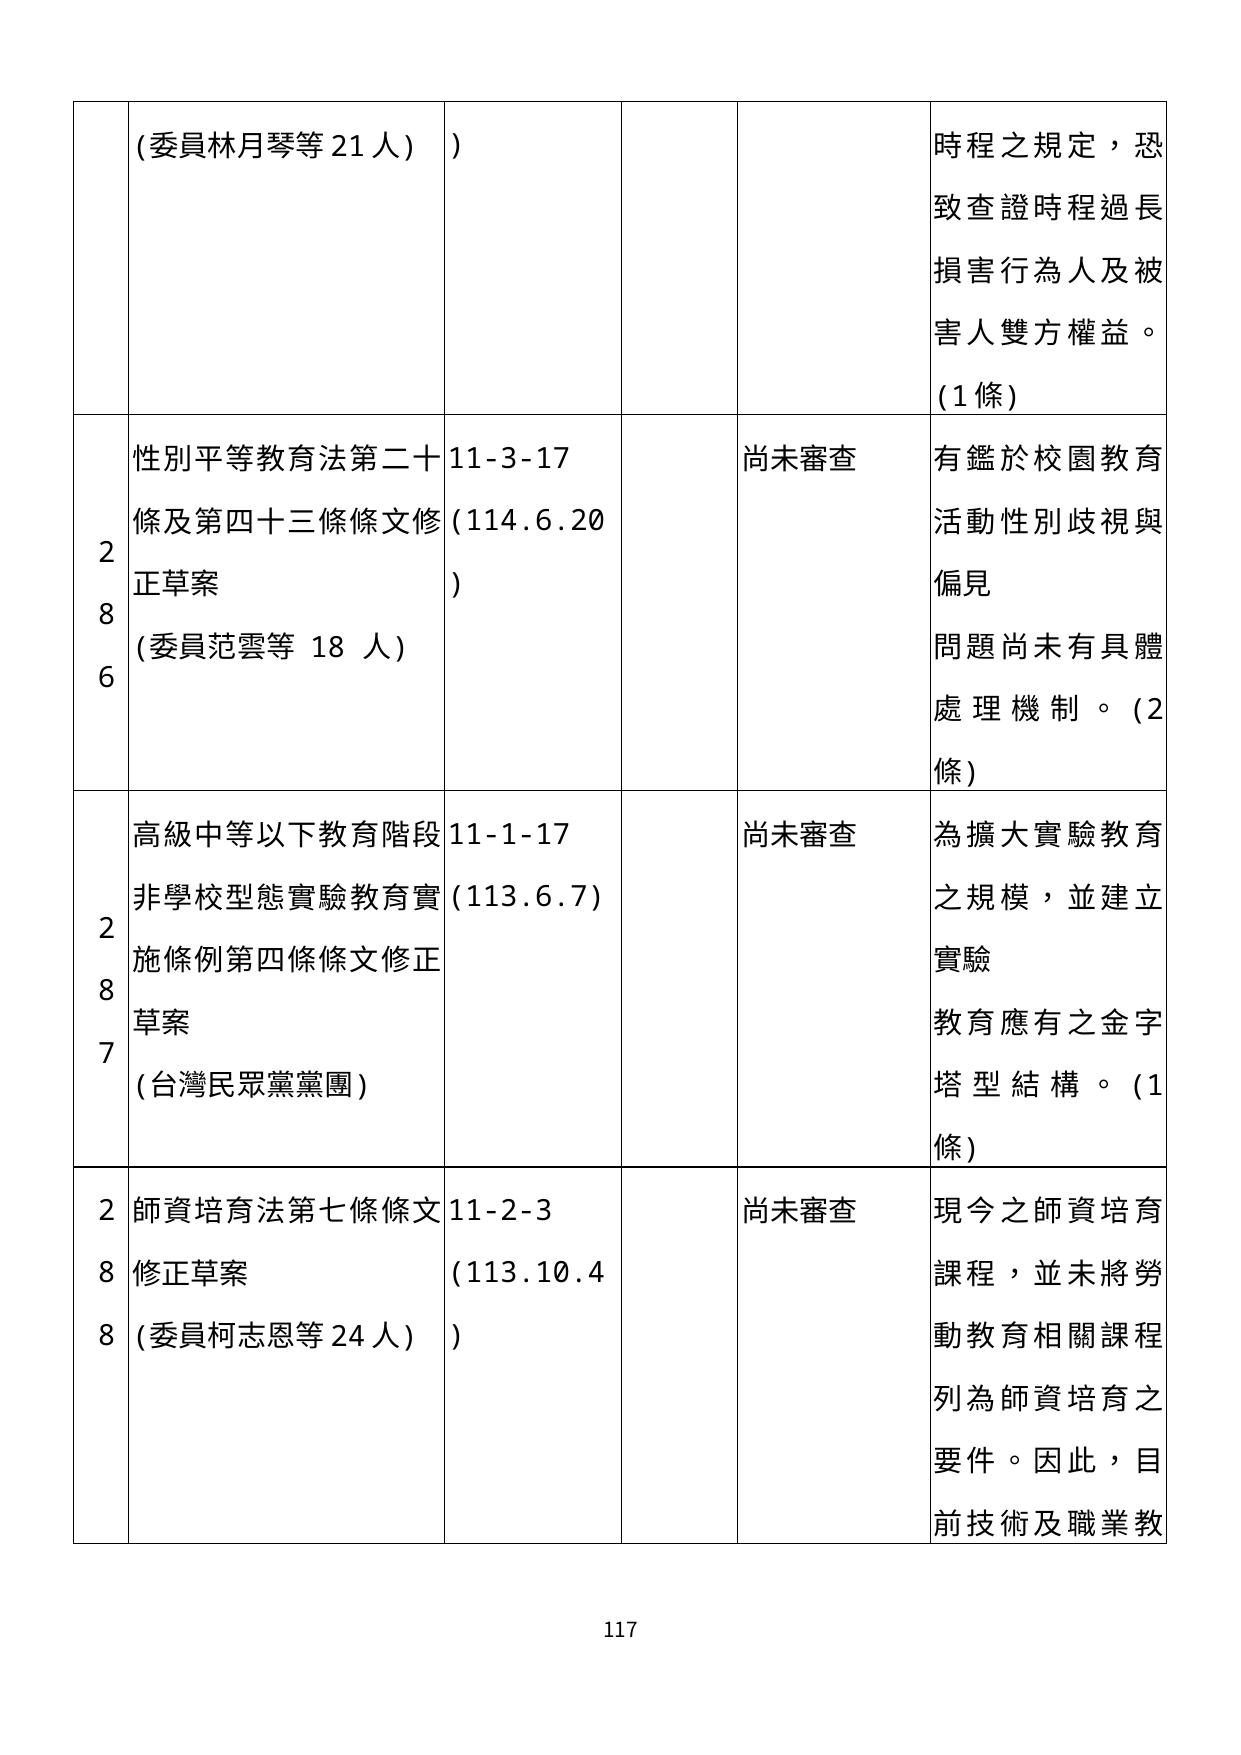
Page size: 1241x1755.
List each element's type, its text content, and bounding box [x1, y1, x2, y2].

table_cell 11-2-3 (113.10.4) [445, 1168, 621, 1542]
table_cell [74, 1168, 128, 1542]
table_cell [622, 415, 737, 790]
table_cell 尚未審查 [738, 415, 930, 790]
table_cell 現今之師資培育課程，並未將勞動教育相關課程列為師資培育之要件。因此，目前技術及職業教 [931, 1168, 1166, 1542]
table_cell [74, 415, 128, 790]
table_cell (委員林月琴等21人) [129, 102, 444, 414]
table_cell 尚未審查 [738, 791, 930, 1166]
table_cell 為擴大實驗教育之規模，並建立實驗 教育應有之金字塔型結構。(1條) [931, 791, 1166, 1166]
table_cell [74, 102, 128, 414]
table_cell [622, 102, 737, 414]
table_cell [622, 791, 737, 1166]
table_cell 有鑑於校園教育活動性別歧視與偏見 問題尚未有具體處理機制。(2條) [931, 415, 1166, 790]
table_cell 時程之規定，恐致查證時程過長損害行為人及被害人雙方權益。(1條) [931, 102, 1166, 414]
table_cell 高級中等以下教育階段非學校型態實驗教育實施條例第四條條文修正草案 (台灣民眾黨黨團) [129, 791, 444, 1166]
table_cell [74, 791, 128, 1166]
table_cell [738, 102, 930, 414]
table_cell 性別平等教育法第二十條及第四十三條條文修正草案 (委員范雲等 18 人) [129, 415, 444, 790]
table_cell 尚未審查 [738, 1168, 930, 1542]
table_cell ) [445, 102, 621, 414]
table_cell 11-3-17 (114.6.20) [445, 415, 621, 790]
table_cell 11-1-17 (113.6.7) [445, 791, 621, 1166]
table_cell [622, 1168, 737, 1542]
table_cell 師資培育法第七條條文修正草案 (委員柯志恩等24人) [129, 1168, 444, 1542]
